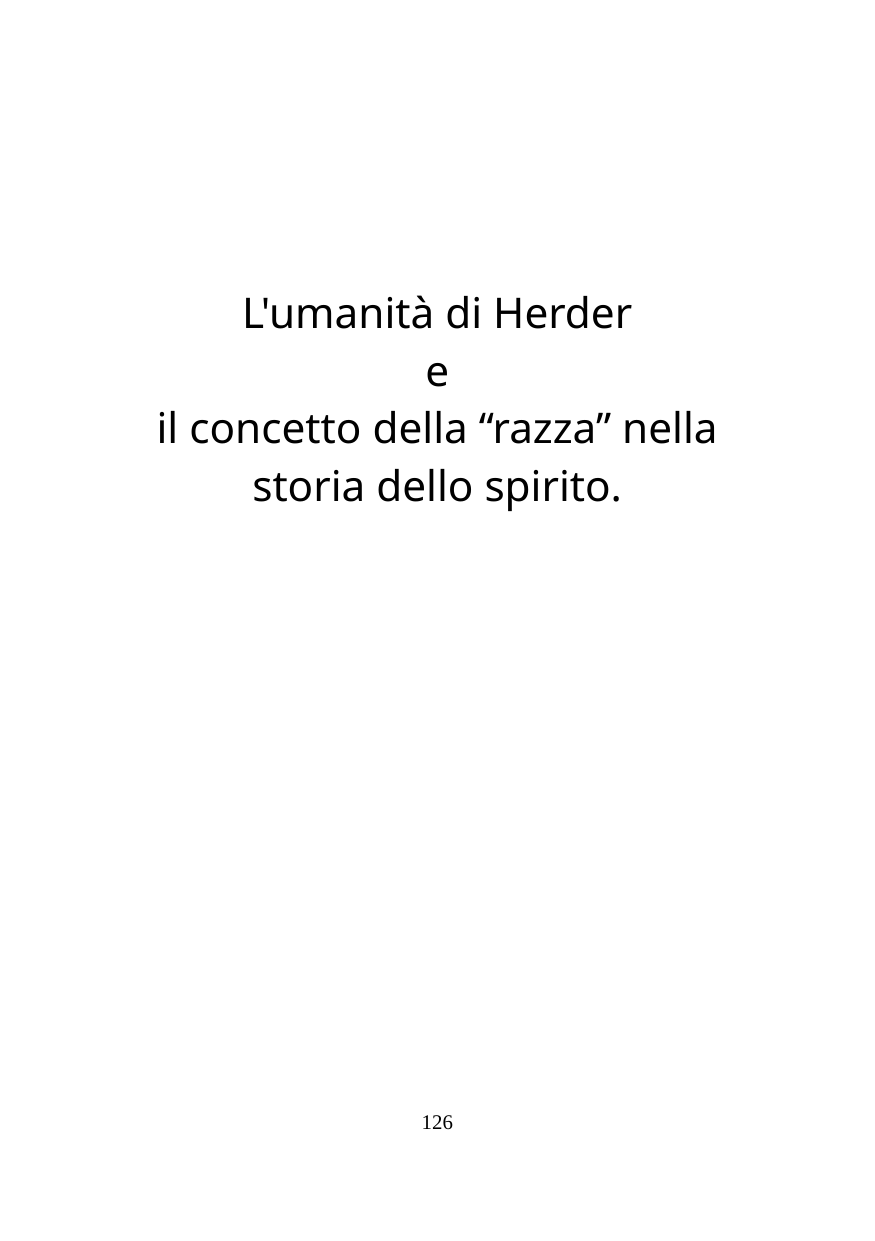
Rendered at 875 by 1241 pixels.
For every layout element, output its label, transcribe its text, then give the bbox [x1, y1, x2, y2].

subtitle L'umanità di Herder e il concetto della “razza” nella storia dello spirito. [106, 283, 768, 514]
